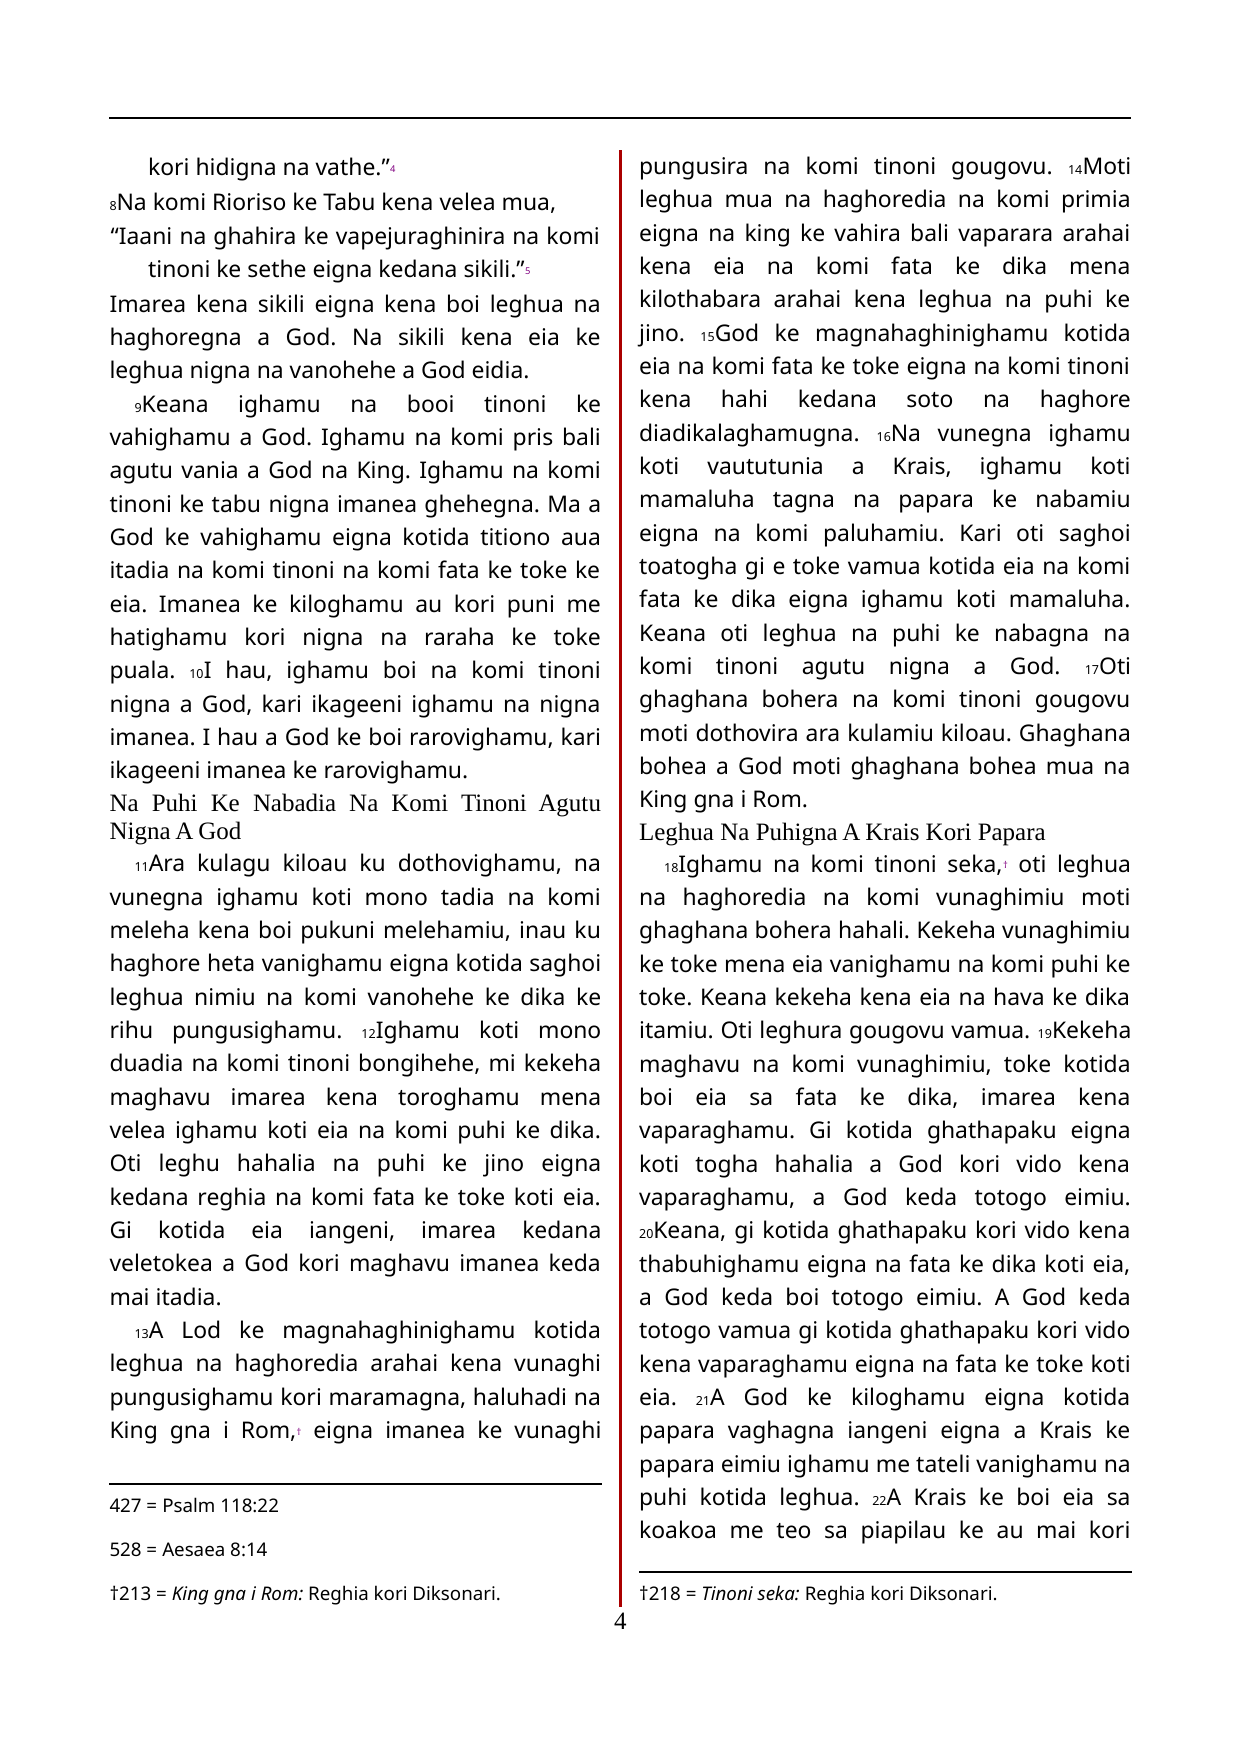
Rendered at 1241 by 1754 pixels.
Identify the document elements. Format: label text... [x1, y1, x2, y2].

text 9Keana ighamu na booi tinoni ke vahighamu a God. Ighamu na komi pris bali agutu vania a God na King. Ighamu na komi tinoni ke tabu nigna imanea ghehegna. Ma a God ke vahighamu eigna kotida titiono aua itadia na komi tinoni na komi fata ke toke ke eia. Imanea ke kiloghamu au kori puni me hatighamu kori nigna na raraha ke toke puala. 10I hau, ighamu boi na komi tinoni nigna a God, kari ikageeni ighamu na nigna imanea. I hau a God ke boi rarovighamu, kari ikageeni imanea ke rarovighamu. [109, 388, 601, 786]
text pungusira na komi tinoni gougovu. 14Moti leghua mua na haghoredia na komi primia eigna na king ke vahira bali vaparara arahai kena eia na komi fata ke dika mena kilothabara arahai kena leghua na puhi ke jino. 15God ke magnahaghinighamu kotida eia na komi fata ke toke eigna na komi tinoni kena hahi kedana soto na haghore diadikalaghamugna. 16Na vunegna ighamu koti vaututunia a Krais, ighamu koti mamaluha tagna na papara ke nabamiu eigna na komi paluhamiu. Kari oti saghoi toatogha gi e toke vamua kotida eia na komi fata ke dika eigna ighamu koti mamaluha. Keana oti leghua na puhi ke nabagna na komi tinoni agutu nigna a God. 17Oti ghaghana bohera na komi tinoni gougovu moti dothovira ara kulamiu kiloau. Ghaghana bohea a God moti ghaghana bohea mua na King gna i Rom. [639, 150, 1131, 815]
text 218 = Tinoni seka: Reghia kori Diksonari. [639, 1581, 1131, 1606]
text 13A Lod ke magnahaghinighamu kotida leghua na haghoredia arahai kena vunaghi pungusighamu kori maramagna, haluhadi na King gna i Rom, eigna imanea ke vunaghi [109, 1314, 601, 1445]
text 28 = Aesaea 8:14 [109, 1536, 601, 1562]
text kori hidigna na vathe.” [110, 151, 600, 182]
text Leghua Na Puhigna A Krais Kori Papara [639, 817, 1131, 846]
text 213 = King gna i Rom: Reghia kori Diksonari. [109, 1581, 601, 1606]
text 18Ighamu na komi tinoni seka, oti leghua na haghoredia na komi vunaghimiu moti ghaghana bohera hahali. Kekeha vunaghimiu ke toke mena eia vanighamu na komi puhi ke toke. Keana kekeha kena eia na hava ke dika itamiu. Oti leghura gougovu vamua. 19Kekeha maghavu na komi vunaghimiu, toke kotida boi eia sa fata ke dika, imarea kena vaparaghamu. Gi kotida ghathapaku eigna koti togha hahalia a God kori vido kena vaparaghamu, a God keda totogo eimiu. 20Keana, gi kotida ghathapaku kori vido kena thabuhighamu eigna na fata ke dika koti eia, a God keda boi totogo eimiu. A God keda totogo vamua gi kotida ghathapaku kori vido kena vaparaghamu eigna na fata ke toke koti eia. 21A God ke kiloghamu eigna kotida papara vaghagna iangeni eigna a Krais ke papara eimiu ighamu me tateli vanighamu na puhi kotida leghua. 22A Krais ke boi eia sa koakoa me teo sa piapilau ke au mai kori [639, 848, 1131, 1546]
text “Iaani na ghahira ke vapejuraghinira na komi tinoni ke sethe eigna kedana sikili.” [110, 220, 600, 284]
text 8Na komi Rioriso ke Tabu kena velea mua, [109, 186, 601, 217]
text 27 = Psalm 118:22 [109, 1492, 601, 1518]
text Imarea kena sikili eigna kena boi leghua na haghoregna a God. Na sikili kena eia ke leghua nigna na vanohehe a God eidia. [109, 288, 601, 386]
text 11Ara kulagu kiloau ku dothovighamu, na vunegna ighamu koti mono tadia na komi meleha kena boi pukuni melehamiu, inau ku haghore heta vanighamu eigna kotida saghoi leghua nimiu na komi vanohehe ke dika ke rihu pungusighamu. 12Ighamu koti mono duadia na komi tinoni bongihehe, mi kekeha maghavu imarea kena toroghamu mena velea ighamu koti eia na komi puhi ke dika. Oti leghu hahalia na puhi ke jino eigna kedana reghia na komi fata ke toke koti eia. Gi kotida eia iangeni, imarea kedana veletokea a God kori maghavu imanea keda mai itadia. [109, 847, 601, 1312]
text Na Puhi Ke Nabadia Na Komi Tinoni Agutu Nigna A God [109, 788, 601, 845]
